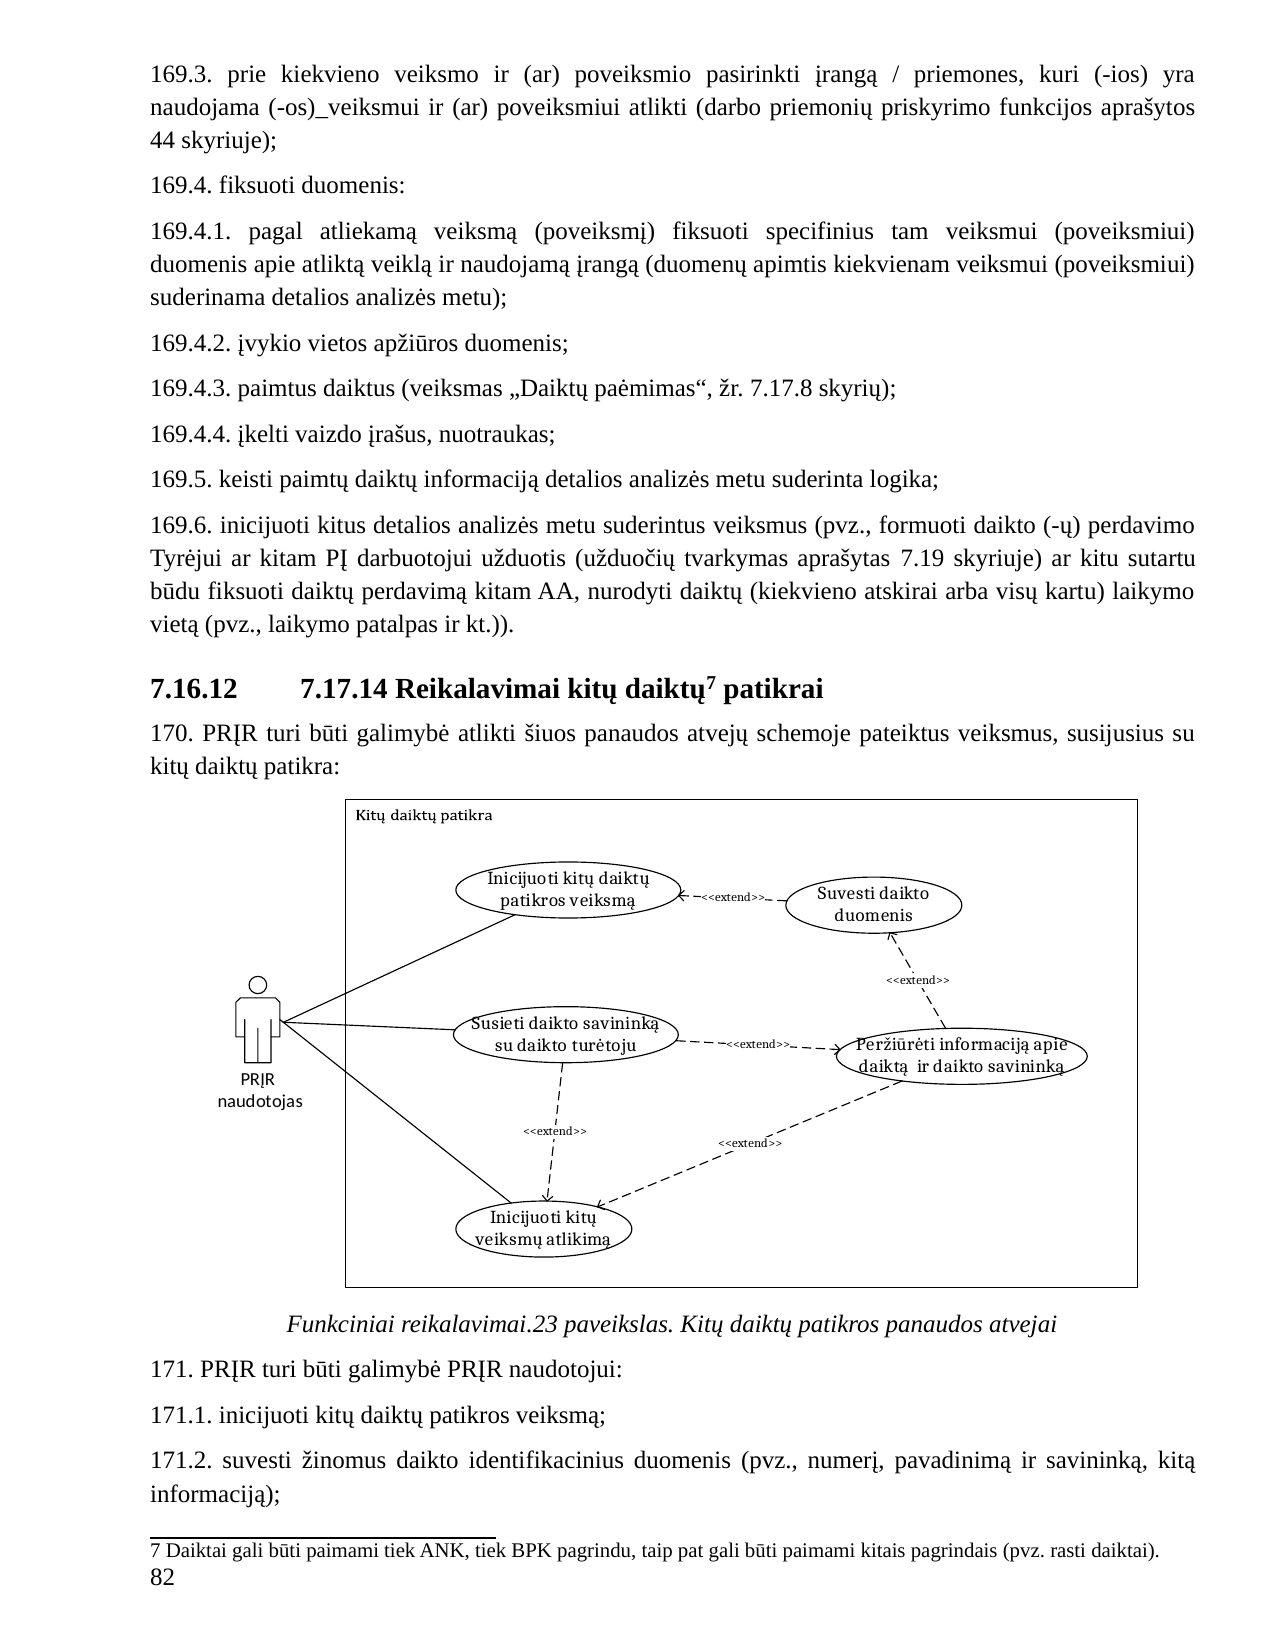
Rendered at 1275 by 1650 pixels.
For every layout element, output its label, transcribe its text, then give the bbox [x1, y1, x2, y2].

text 169.6. inicijuoti kitus detalios analizės metu suderintus veiksmus (pvz., formuoti daikto (-ų) perdavimo Tyrėjui ar kitam PĮ darbuotojui užduotis (užduočių tvarkymas aprašytas 7.19 skyriuje) ar kitu sutartu būdu fiksuoti daiktų perdavimą kitam AA, nurodyti daiktų (kiekvieno atskirai arba visų kartu) laikymo vietą (pvz., laikymo patalpas ir kt.)). [150, 510, 1196, 638]
text 169.4.4. įkelti vaizdo įrašus, nuotraukas; [150, 419, 1196, 447]
text 169.5. keisti paimtų daiktų informaciją detalios analizės metu suderinta logika; [150, 464, 1196, 493]
text 169.3. prie kiekvieno veiksmo ir (ar) poveiksmio pasirinkti įrangą / priemones, kuri (-ios) yra naudojama (-os)_veiksmui ir (ar) poveiksmiui atlikti (darbo priemonių priskyrimo funkcijos aprašytos 7.5.2 skyriuje); [150, 59, 1196, 154]
text 169.4.3. paimtus daiktus (veiksmas „Daiktų paėmimas“, žr. 7.17.8 skyrių); [150, 373, 1196, 402]
text 171.1. inicijuoti kitų daiktų patikros veiksmą; [150, 1400, 1196, 1429]
text 169.4.1. pagal atliekamą veiksmą (poveiksmį) fiksuoti specifinius tam veiksmui (poveiksmiui) duomenis apie atliktą veiklą ir naudojamą įrangą (duomenų apimtis kiekvienam veiksmui (poveiksmiui) suderinama detalios analizės metu); [150, 216, 1196, 311]
text 171.2. suvesti žinomus daikto identifikacinius duomenis (pvz., numerį, pavadinimą ir savininką, kitą informaciją); [150, 1446, 1196, 1507]
text 169.4.2. įvykio vietos apžiūros duomenis; [150, 328, 1196, 356]
text 170. PRĮR turi būti galimybė atlikti šiuos panaudos atvejų schemoje pateiktus veiksmus, susijusius su kitų daiktų patikra: [150, 718, 1196, 780]
text 169.4. fiksuoti duomenis: [150, 171, 1196, 199]
text Funkciniai reikalavimai.23 paveikslas. Kitų daiktų patikros panaudos atvejai [150, 1309, 1196, 1338]
text Daiktai gali būti paimami tiek ANK, tiek BPK pagrindu, taip pat gali būti paimami kitais pagrindais (pvz. rasti daiktai). [150, 1538, 1196, 1562]
text 171. PRĮR turi būti galimybė PRĮR naudotojui: [150, 1354, 1196, 1383]
subtitle 7.17.14 Reikalavimai kitų daiktų patikrai [150, 671, 1196, 704]
